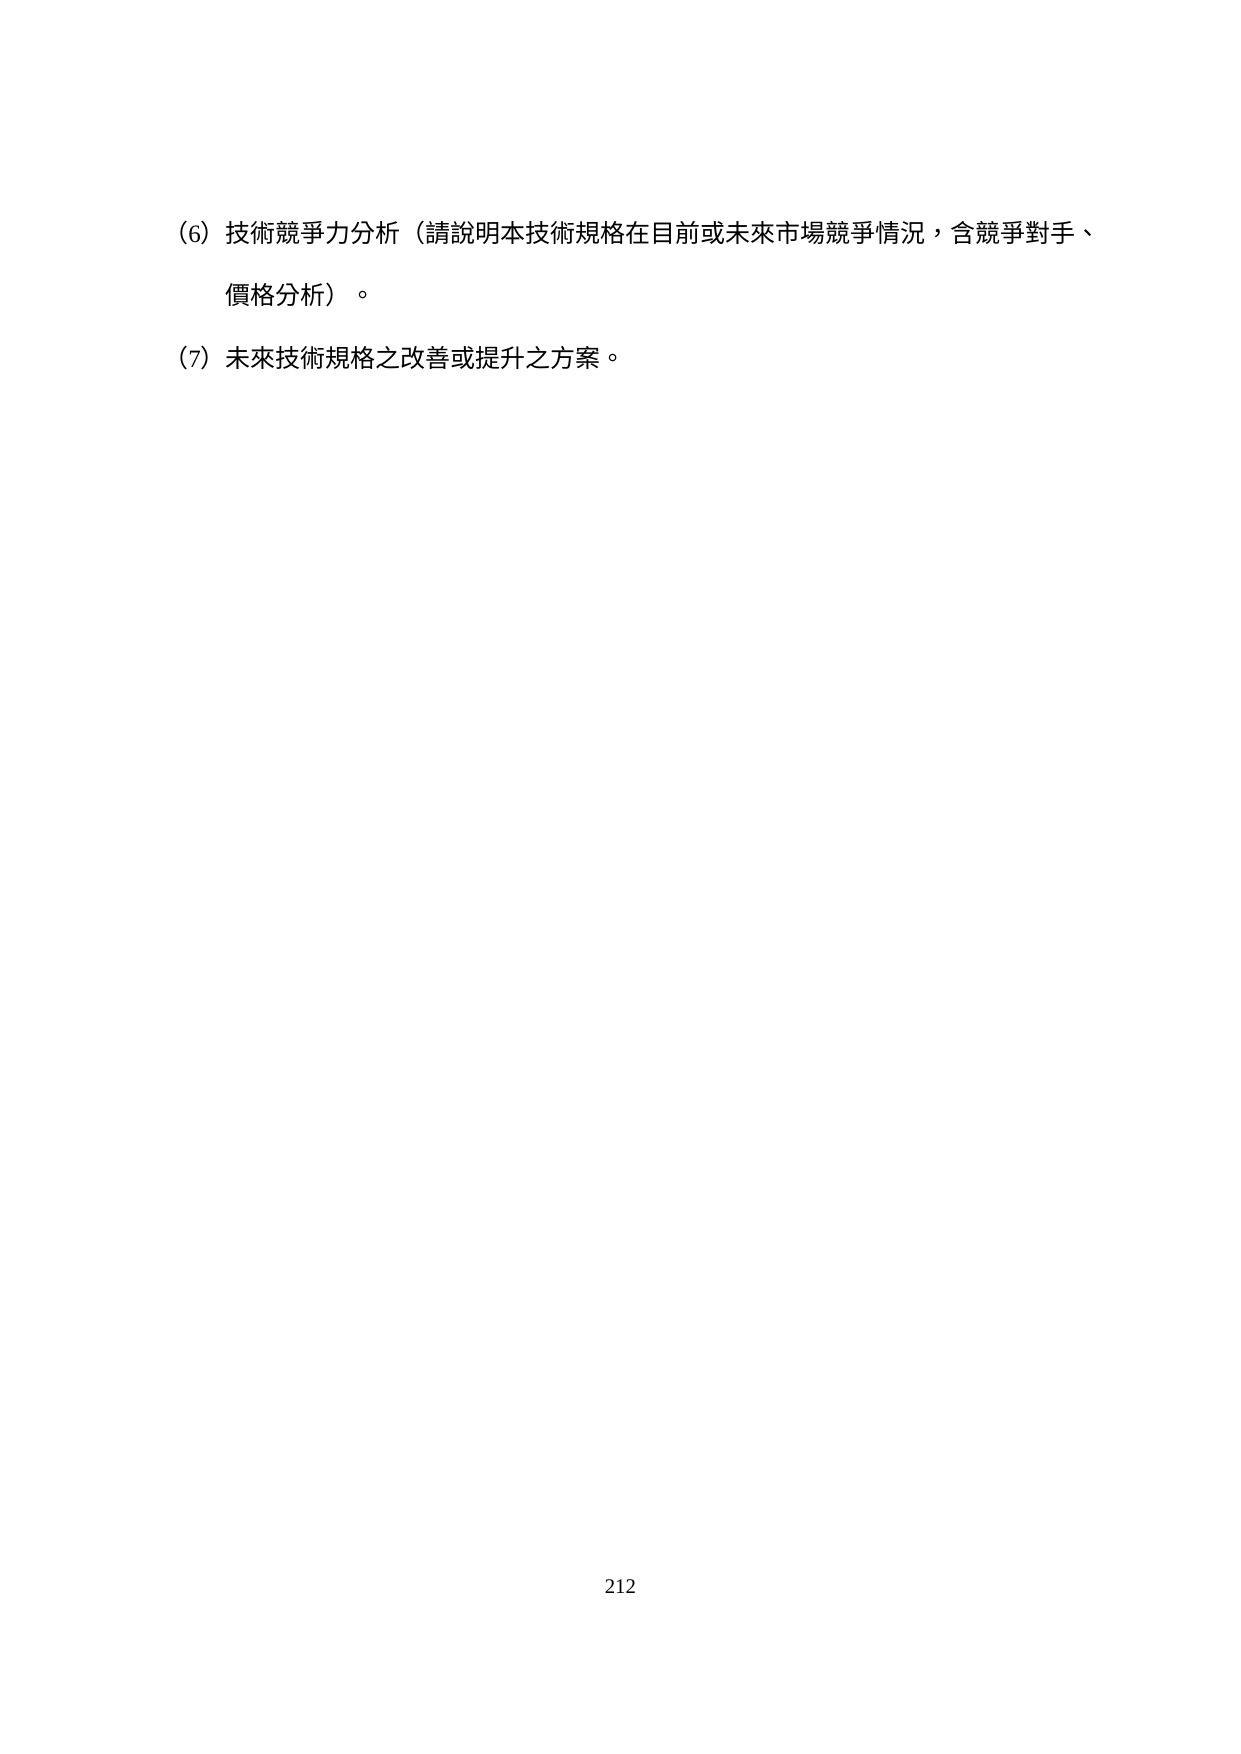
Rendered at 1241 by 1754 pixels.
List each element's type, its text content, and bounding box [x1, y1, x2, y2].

text （7）未來技術規格之改善或提升之方案。 [163, 314, 1090, 377]
text （6）技術競爭力分析（請說明本技術規格在目前或未來市場競爭情況，含競爭對手、價格分析）。 [163, 189, 1090, 314]
